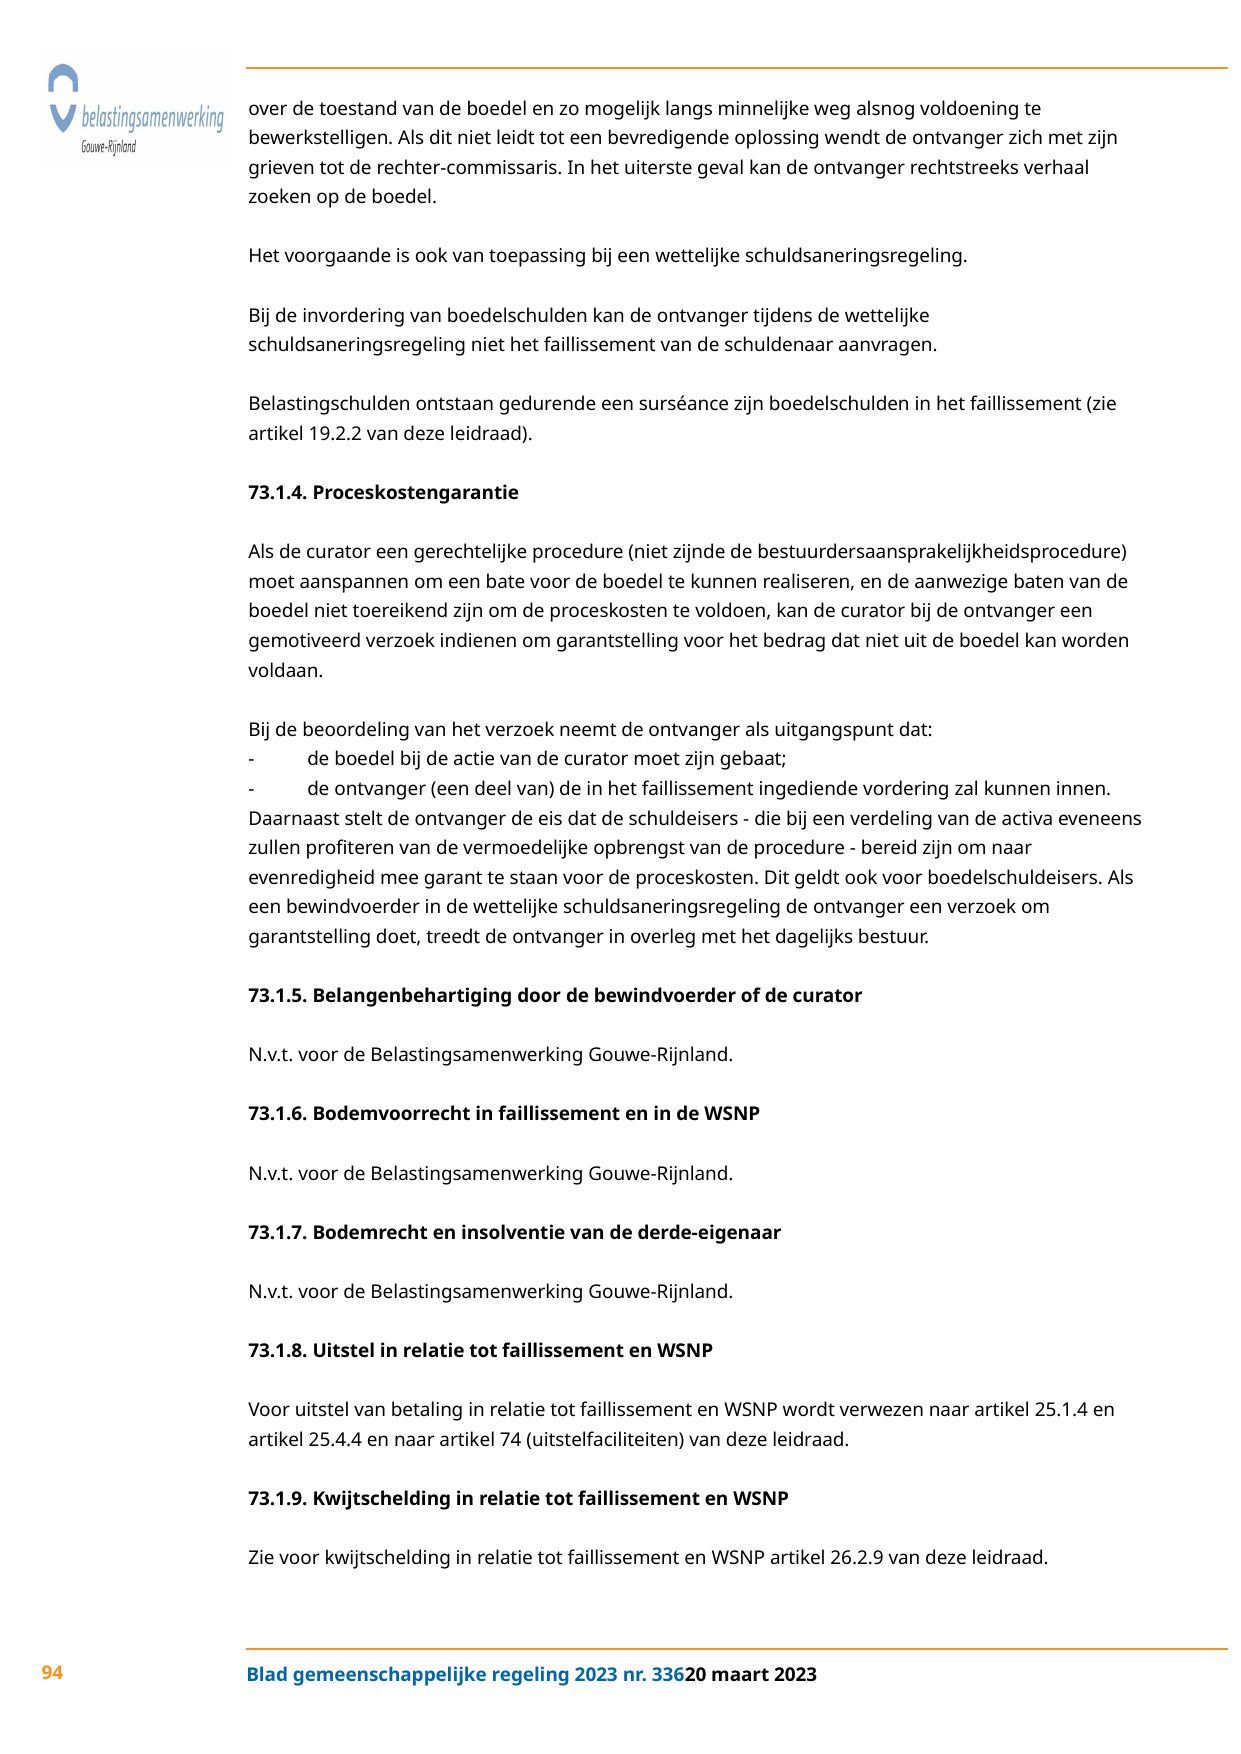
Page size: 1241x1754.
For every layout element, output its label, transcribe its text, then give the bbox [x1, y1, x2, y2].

text Daarnaast stelt de ontvanger de eis dat de schuldeisers - die bij een verdeling van de activa eveneens zullen profiteren van de vermoedelijke opbrengst van de procedure - bereid zijn om naar evenredigheid mee garant te staan voor de proceskosten. Dit geldt ook voor boedelschuldeisers. Als een bewindvoerder in de wettelijke schuldsaneringsregeling de ontvanger een verzoek om garantstelling doet, treedt de ontvanger in overleg met het dagelijks bestuur. [248, 805, 1152, 949]
text Het voorgaande is ook van toepassing bij een wettelijke schuldsaneringsregeling. [248, 243, 1152, 268]
text over de toestand van de boedel en zo mogelijk langs minnelijke weg alsnog voldoening te bewerkstelligen. Als dit niet leidt tot een bevredigende oplossing wendt de ontvanger zich met zijn grieven tot de rechter-commissaris. In het uiterste geval kan de ontvanger rechtstreeks verhaal zoeken op de boedel. [248, 95, 1152, 209]
text 73.1.9. Kwijtschelding in relatie tot faillissement en WSNP [248, 1485, 1152, 1511]
text 73.1.5. Belangenbehartiging door de bewindvoerder of de curator [248, 982, 1152, 1008]
text Bij de invordering van boedelschulden kan de ontvanger tijdens de wettelijke schuldsaneringsregeling niet het faillissement van de schuldenaar aanvragen. [248, 302, 1152, 357]
text Zie voor kwijtschelding in relatie tot faillissement en WSNP artikel 26.2.9 van deze leidraad. [248, 1544, 1152, 1570]
text 73.1.4. Proceskostengarantie [248, 479, 1152, 505]
text Als de curator een gerechtelijke procedure (niet zijnde de bestuurdersaansprakelijkheidsprocedure) moet aanspannen om een bate voor de boedel te kunnen realiseren, en de aanwezige baten van de boedel niet toereikend zijn om de proceskosten te voldoen, kan de curator bij de ontvanger een gemotiveerd verzoek indienen om garantstelling voor het bedrag dat niet uit de boedel kan worden voldaan. [248, 538, 1152, 683]
text Belastingschulden ontstaan gedurende een surséance zijn boedelschulden in het faillissement (zie artikel 19.2.2 van deze leidraad). [248, 391, 1152, 446]
text Bij de beoordeling van het verzoek neemt de ontvanger als uitgangspunt dat: [248, 716, 1152, 742]
text 73.1.8. Uitstel in relatie tot faillissement en WSNP [248, 1337, 1152, 1363]
text Voor uitstel van betaling in relatie tot faillissement en WSNP wordt verwezen naar artikel 25.1.4 en artikel 25.4.4 en naar artikel 74 (uitstelfaciliteiten) van deze leidraad. [248, 1396, 1152, 1452]
picture [41, 47, 231, 172]
text N.v.t. voor de Belastingsamenwerking Gouwe-Rijnland. [248, 1160, 1152, 1186]
text 73.1.6. Bodemvoorrecht in faillissement en in de WSNP [248, 1101, 1152, 1126]
list de ontvanger (een deel van) de in het faillissement ingediende vordering zal kunnen innen. [248, 775, 1152, 801]
text N.v.t. voor de Belastingsamenwerking Gouwe-Rijnland. [248, 1278, 1152, 1304]
list de boedel bij de actie van de curator moet zijn gebaat; [248, 746, 1152, 771]
text 73.1.7. Bodemrecht en insolventie van de derde-eigenaar [248, 1219, 1152, 1245]
text N.v.t. voor de Belastingsamenwerking Gouwe-Rijnland. [248, 1041, 1152, 1067]
